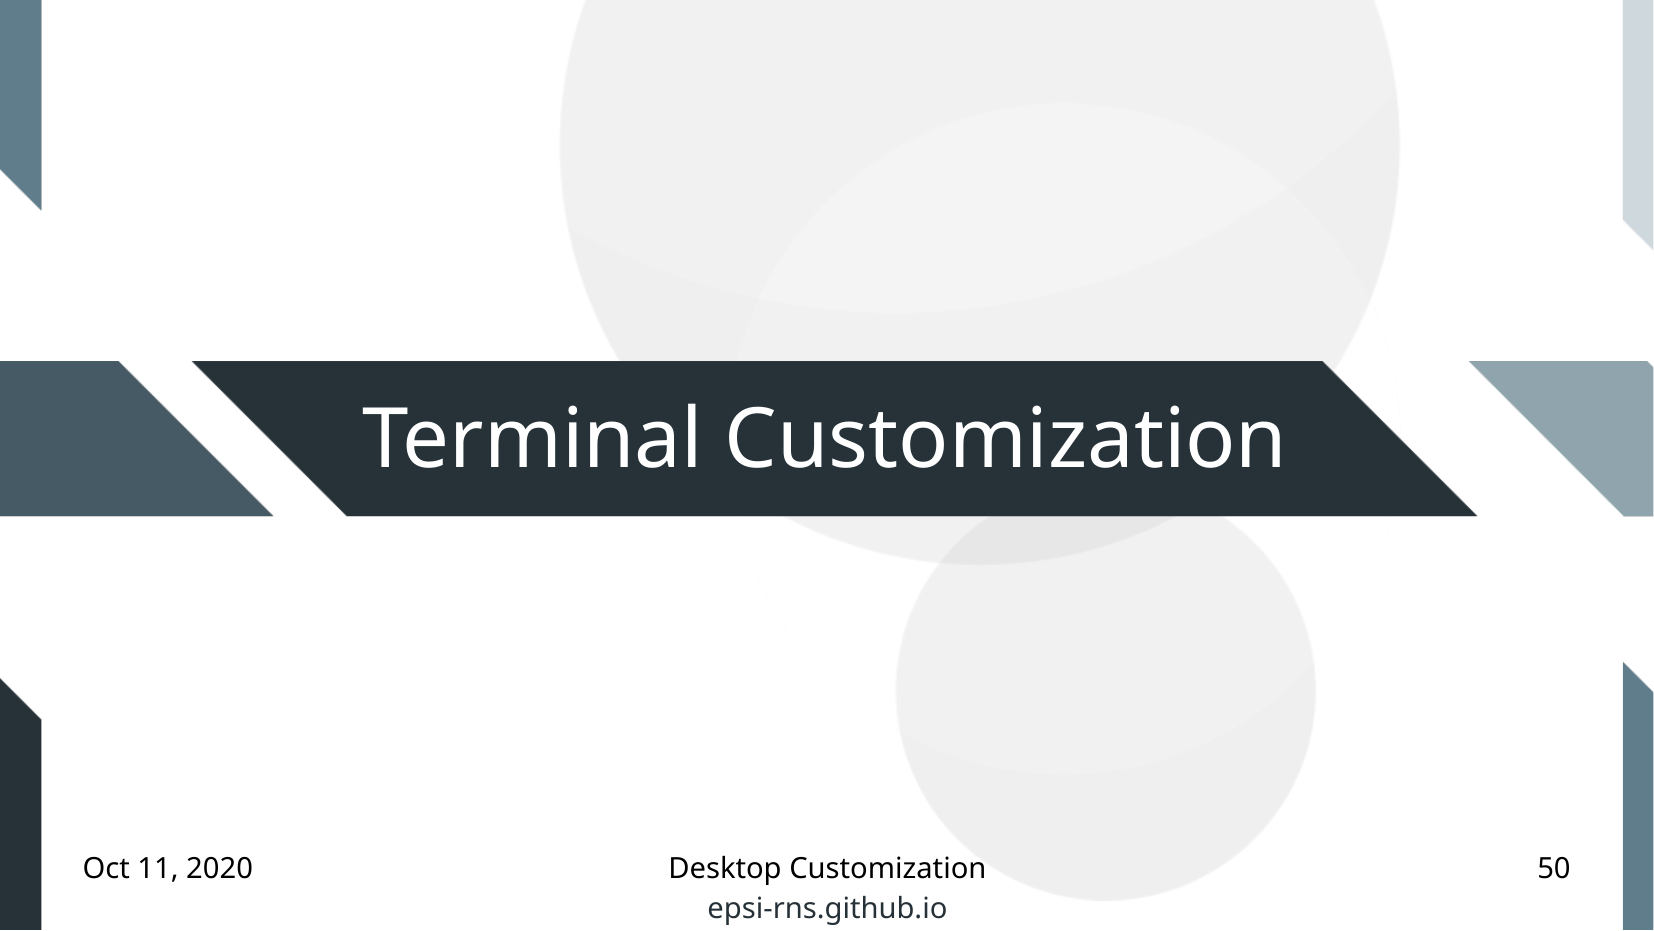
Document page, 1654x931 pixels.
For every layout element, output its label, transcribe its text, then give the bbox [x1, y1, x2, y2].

title Terminal Customization [82, 360, 1568, 511]
picture [0, 0, 1654, 930]
